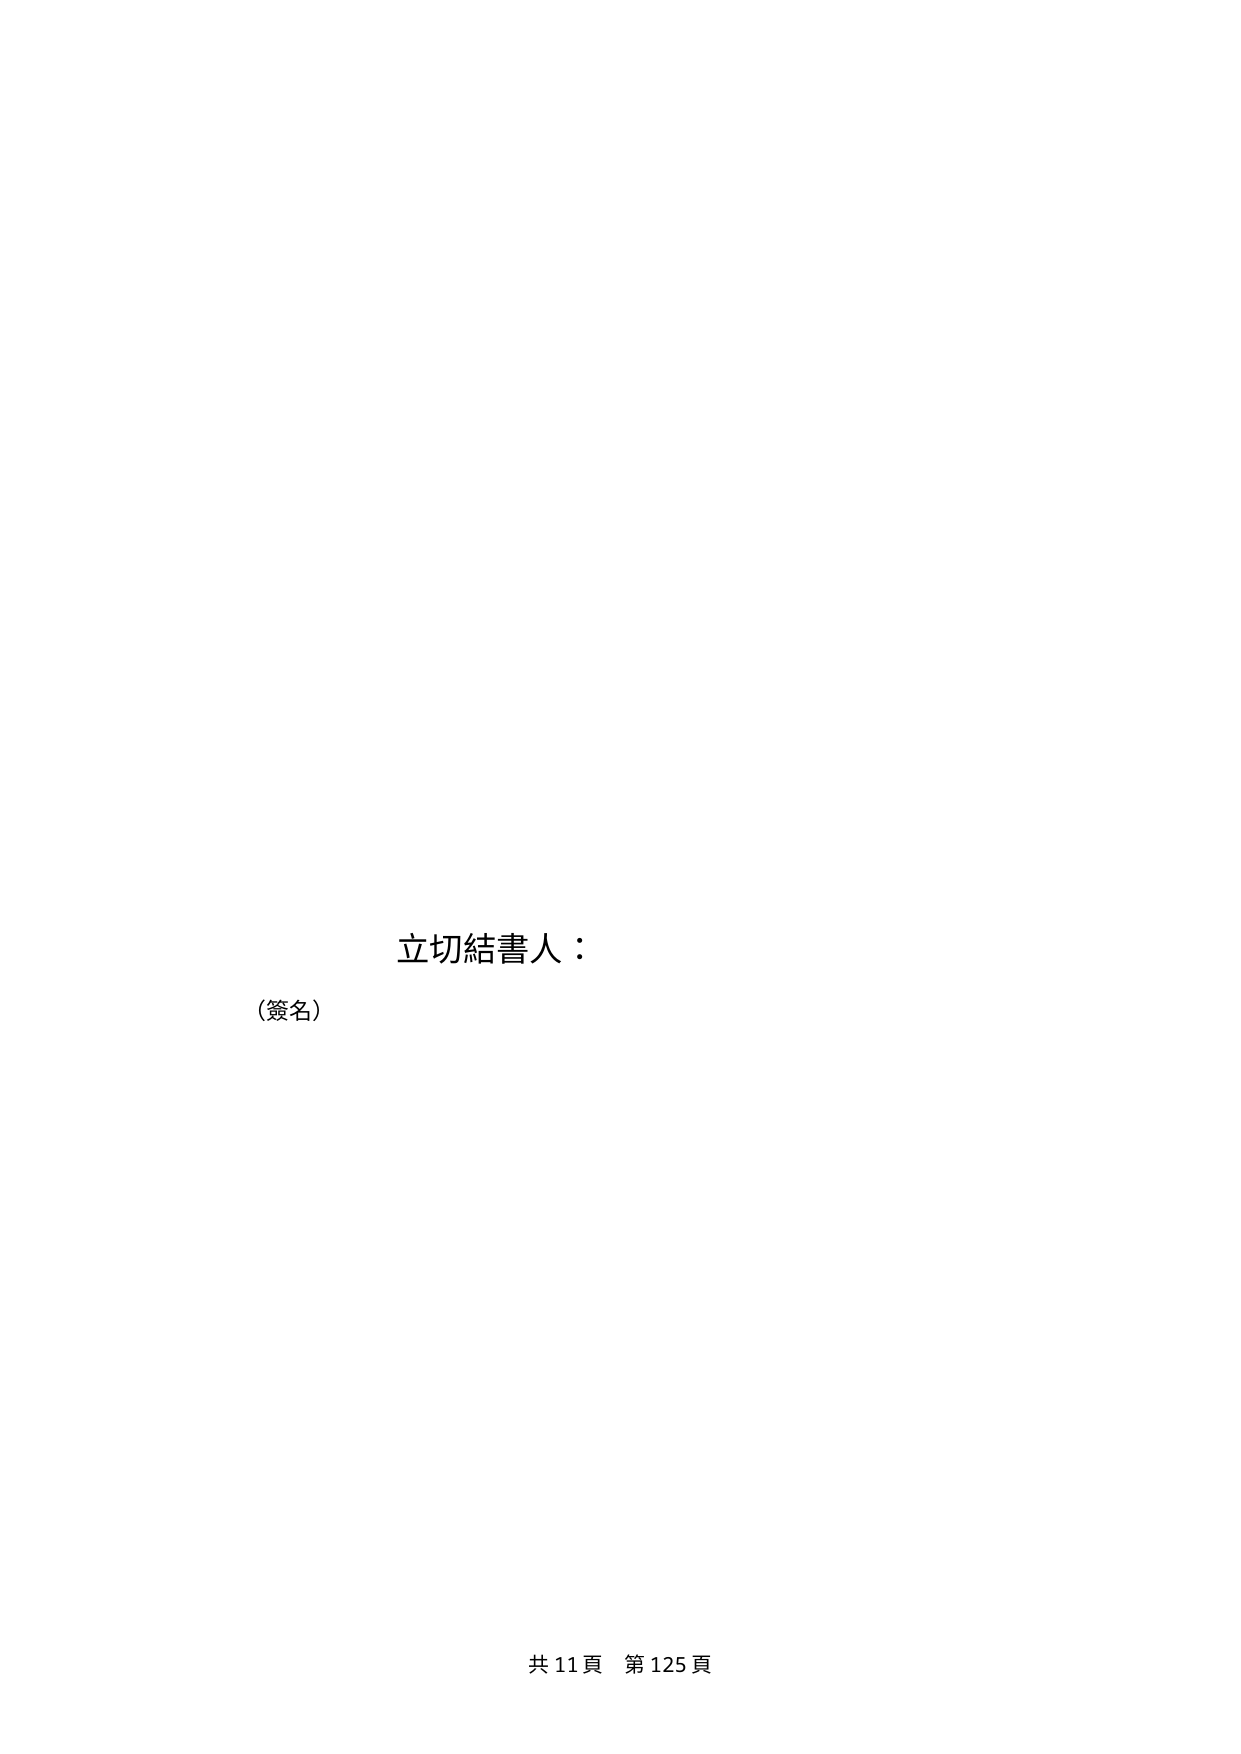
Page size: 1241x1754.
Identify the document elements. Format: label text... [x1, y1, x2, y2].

text 立切結書人： （簽名） [243, 905, 1122, 1030]
